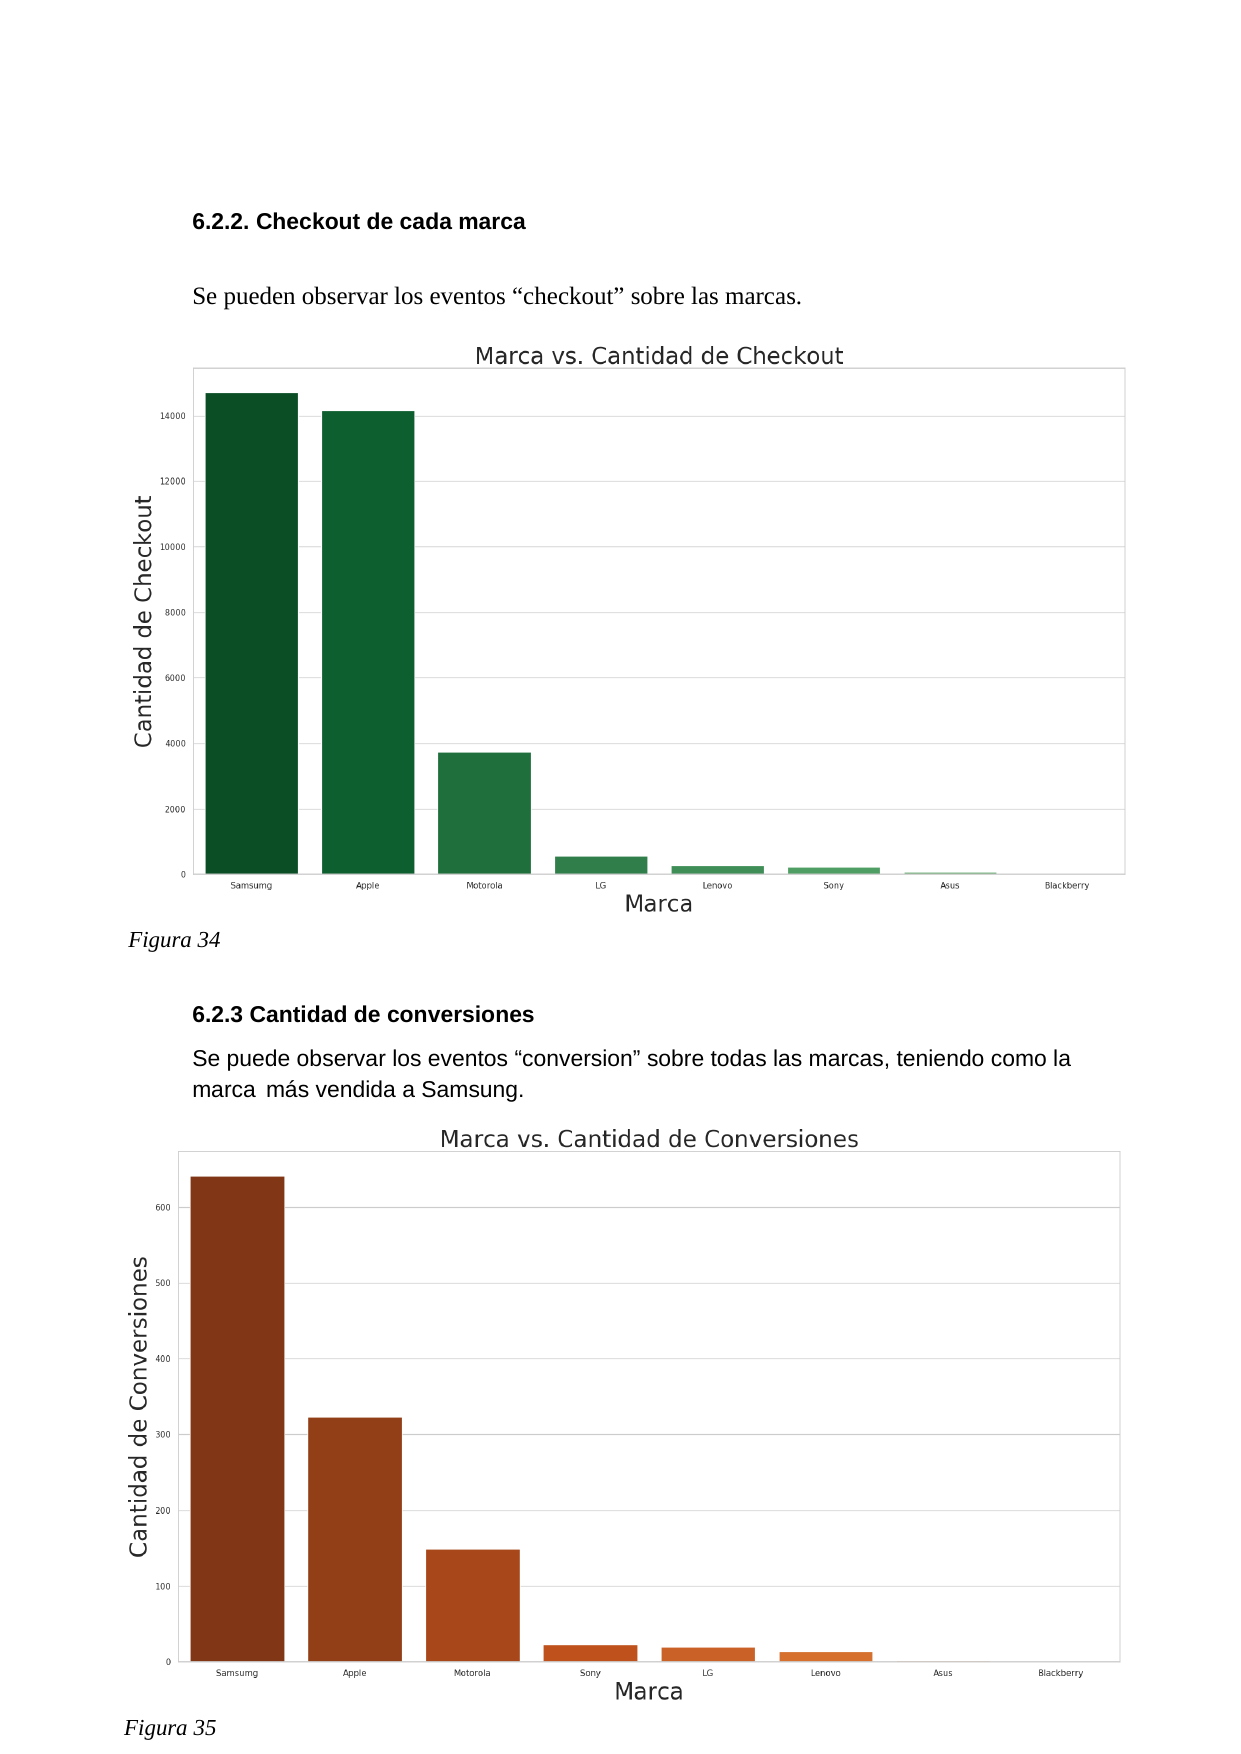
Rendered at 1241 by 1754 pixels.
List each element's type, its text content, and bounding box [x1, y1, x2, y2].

picture [123, 1123, 1128, 1709]
text 6.2.3 Cantidad de conversiones [118, 1001, 1122, 1027]
text Figura 35 [124, 1709, 1128, 1741]
text 6.2.2. Checkout de cada marca [118, 208, 1122, 234]
picture [128, 341, 1133, 921]
text Se pueden observar los eventos “checkout” sobre las marcas. [118, 281, 1122, 310]
text Se puede observar los eventos “conversion” sobre todas las marcas, teniendo como la marca más vendida a Samsung. [118, 1045, 1122, 1102]
text [124, 1111, 1128, 1123]
text Figura 34 [128, 921, 1132, 952]
